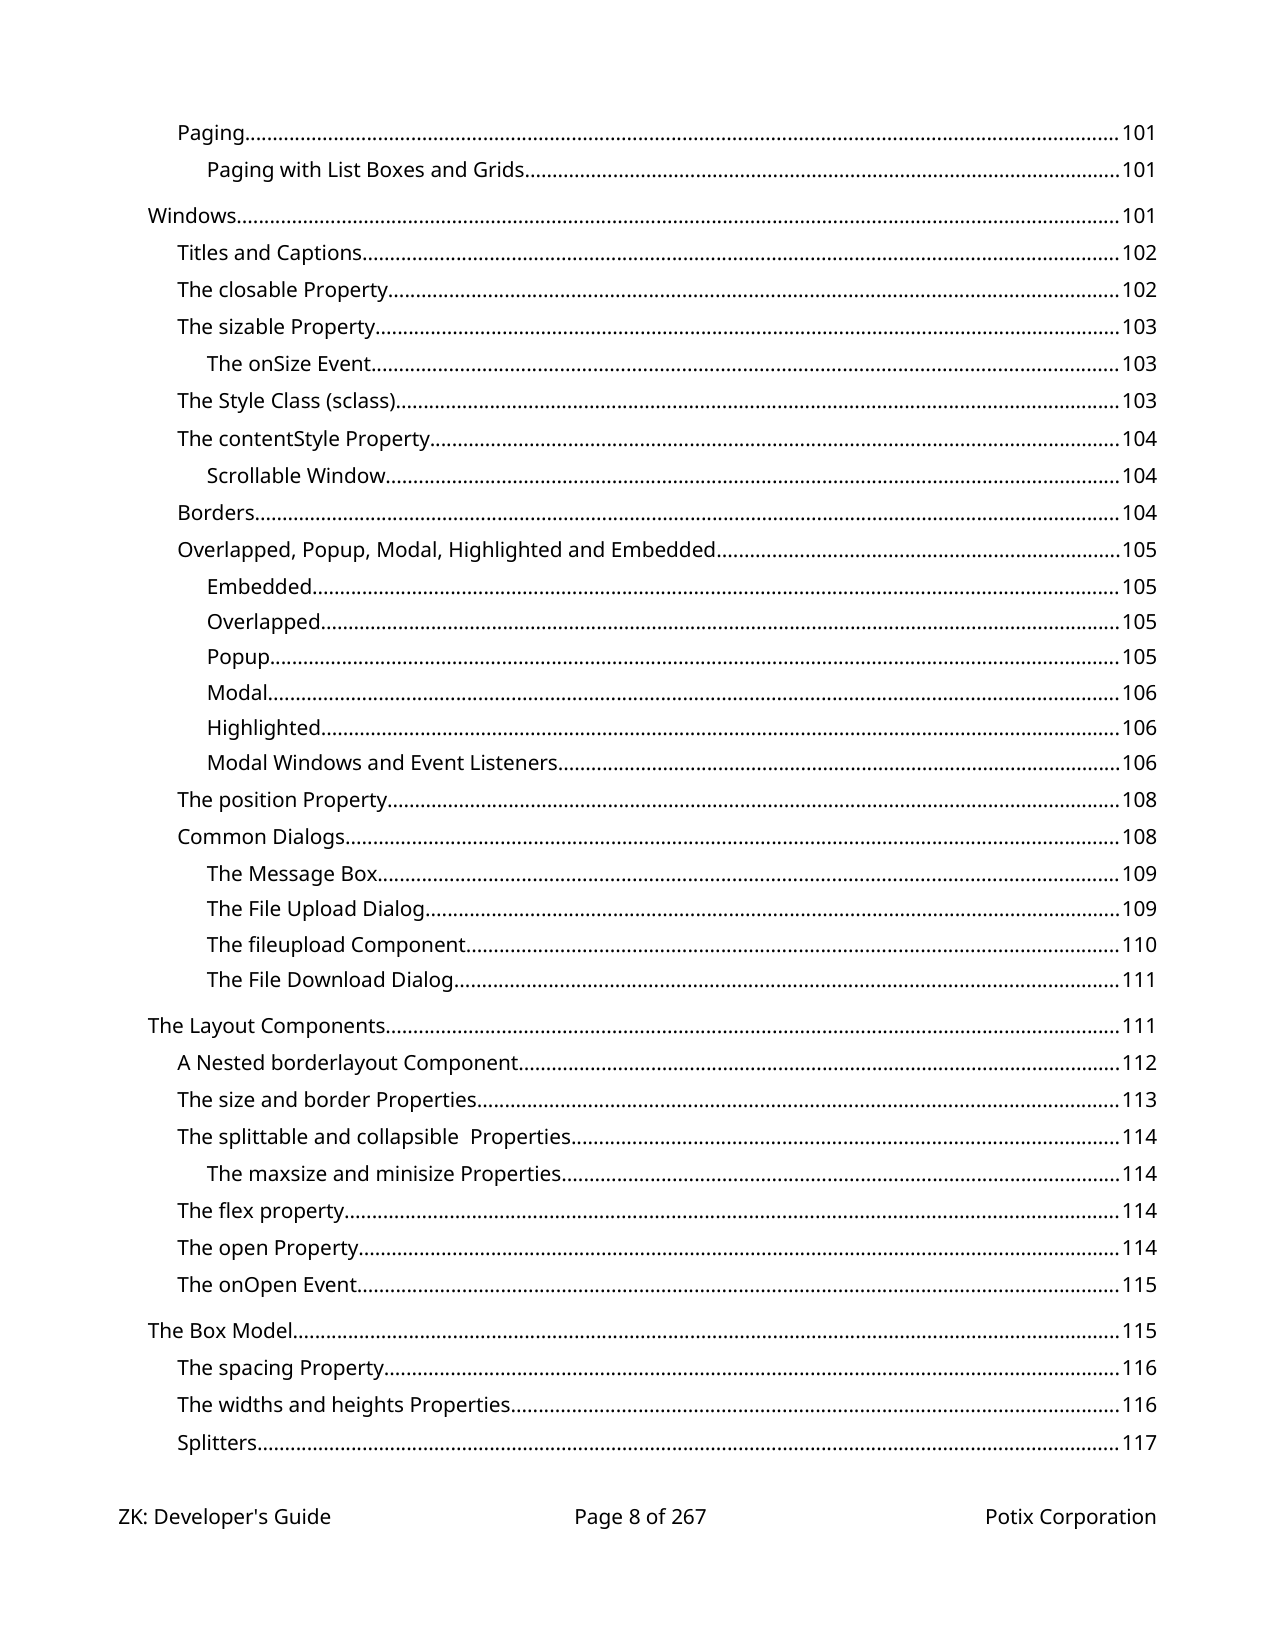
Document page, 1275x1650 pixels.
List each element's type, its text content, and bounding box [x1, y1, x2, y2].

text Splitters 117 [177, 1428, 1157, 1456]
text The splittable and collapsible Properties 114 [177, 1122, 1157, 1150]
text The widths and heights Properties 116 [177, 1391, 1157, 1419]
text The onOpen Event 115 [177, 1270, 1157, 1299]
text Highlighted 106 [207, 713, 1157, 741]
text The closable Property 102 [177, 275, 1157, 303]
text A Nested borderlayout Component 112 [177, 1048, 1157, 1076]
text The Message Box 109 [207, 859, 1157, 887]
text Borders 104 [177, 498, 1157, 526]
text Overlapped, Popup, Modal, Highlighted and Embedded 105 [177, 535, 1157, 563]
text The Box Model 115 [148, 1316, 1157, 1344]
text The Style Class (sclass) 103 [177, 387, 1157, 415]
text The flex property 114 [177, 1196, 1157, 1224]
text The fileupload Component 110 [207, 930, 1157, 958]
text Windows 101 [148, 201, 1157, 229]
text The position Property 108 [177, 785, 1157, 813]
text The File Upload Dialog 109 [207, 894, 1157, 923]
text Popup 105 [207, 642, 1157, 671]
text Embedded 105 [207, 572, 1157, 600]
text Titles and Captions 102 [177, 238, 1157, 266]
text The spacing Property 116 [177, 1353, 1157, 1382]
text The open Property 114 [177, 1233, 1157, 1262]
text Modal Windows and Event Listeners 106 [207, 748, 1157, 776]
text Paging with List Boxes and Grids 101 [207, 155, 1157, 183]
text The Layout Components 111 [148, 1011, 1157, 1039]
text The sizable Property 103 [177, 312, 1157, 341]
text Scrollable Window 104 [207, 461, 1157, 489]
text The size and border Properties 113 [177, 1085, 1157, 1113]
text Modal 106 [207, 678, 1157, 706]
text The File Download Dialog 111 [207, 965, 1157, 993]
text Overlapped 105 [207, 607, 1157, 635]
text Paging 101 [177, 118, 1157, 146]
text The contentStyle Property 104 [177, 424, 1157, 452]
text Common Dialogs 108 [177, 822, 1157, 850]
text The onSize Event 103 [207, 349, 1157, 378]
text The maxsize and minisize Properties 114 [207, 1159, 1157, 1187]
